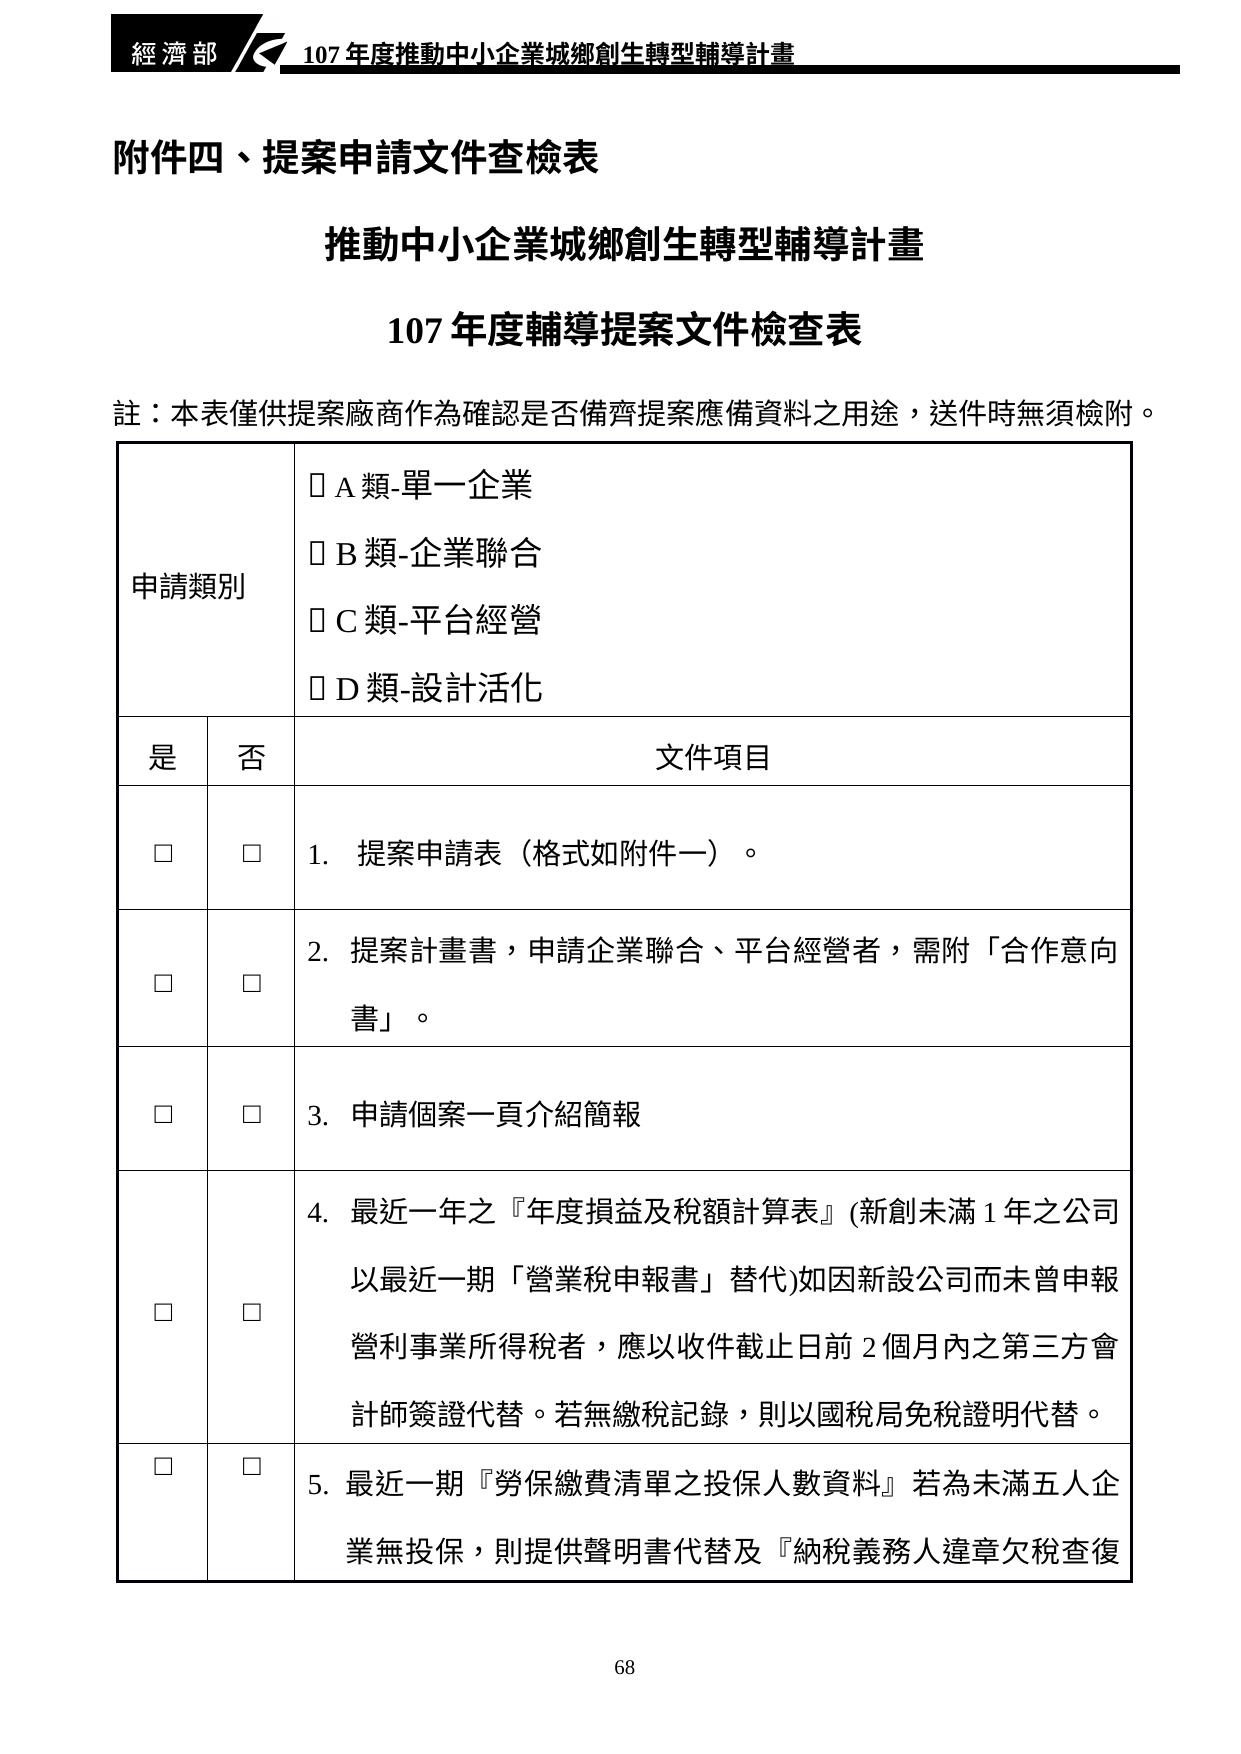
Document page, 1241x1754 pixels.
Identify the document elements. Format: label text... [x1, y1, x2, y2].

table_cell □ [208, 910, 294, 1046]
table_cell 最近一年之『年度損益及稅額計算表』(新創未滿1年之公司以最近一期「營業稅申報書」替代)如因新設公司而未曾申報營利事業所得稅者，應以收件截止日前2個月內之第三方會計師簽證代替。若無繳稅記錄，則以國稅局免稅證明代替。 [295, 1171, 1130, 1443]
table_cell 提案申請表（格式如附件一）。 [295, 786, 1130, 909]
table_cell 申請個案一頁介紹簡報 [295, 1047, 1130, 1170]
table_cell 最近一期『勞保繳費清單之投保人數資料』若為未滿五人企業無投保，則提供聲明書代替及『納稅義務人違章欠稅查復表』。 [295, 1444, 1130, 1579]
text 推動中小企業城鄉創生轉型輔導計畫 [112, 203, 1137, 271]
table_cell 文件項目 [295, 717, 1130, 785]
table_cell □ [208, 1047, 294, 1170]
text 註：本表僅供提案廠商作為確認是否備齊提案應備資料之用途，送件時無須檢附。 [112, 373, 1137, 441]
subtitle 附件四、提案申請文件查檢表 [112, 118, 1137, 186]
table_cell □ [119, 1171, 207, 1443]
table_cell 是 [119, 717, 207, 785]
table_cell □ [208, 786, 294, 909]
table_cell □ [208, 1444, 294, 1579]
text 107年度輔導提案文件檢查表 [112, 288, 1137, 356]
table_cell 否 [208, 717, 294, 785]
table_header 申請類別 [119, 444, 294, 716]
table_cell 提案計畫書，申請企業聯合、平台經營者，需附「合作意向書」。 [295, 910, 1130, 1046]
table_cell □ [208, 1171, 294, 1443]
table_cell □ [119, 786, 207, 909]
picture [111, 14, 287, 72]
table_cell □ [119, 1444, 207, 1579]
table_cell □ [119, 910, 207, 1046]
table_cell □ [119, 1047, 207, 1170]
table_header  A類-單一企業  B類-企業聯合  C類-平台經營  D類-設計活化 [295, 444, 1130, 716]
